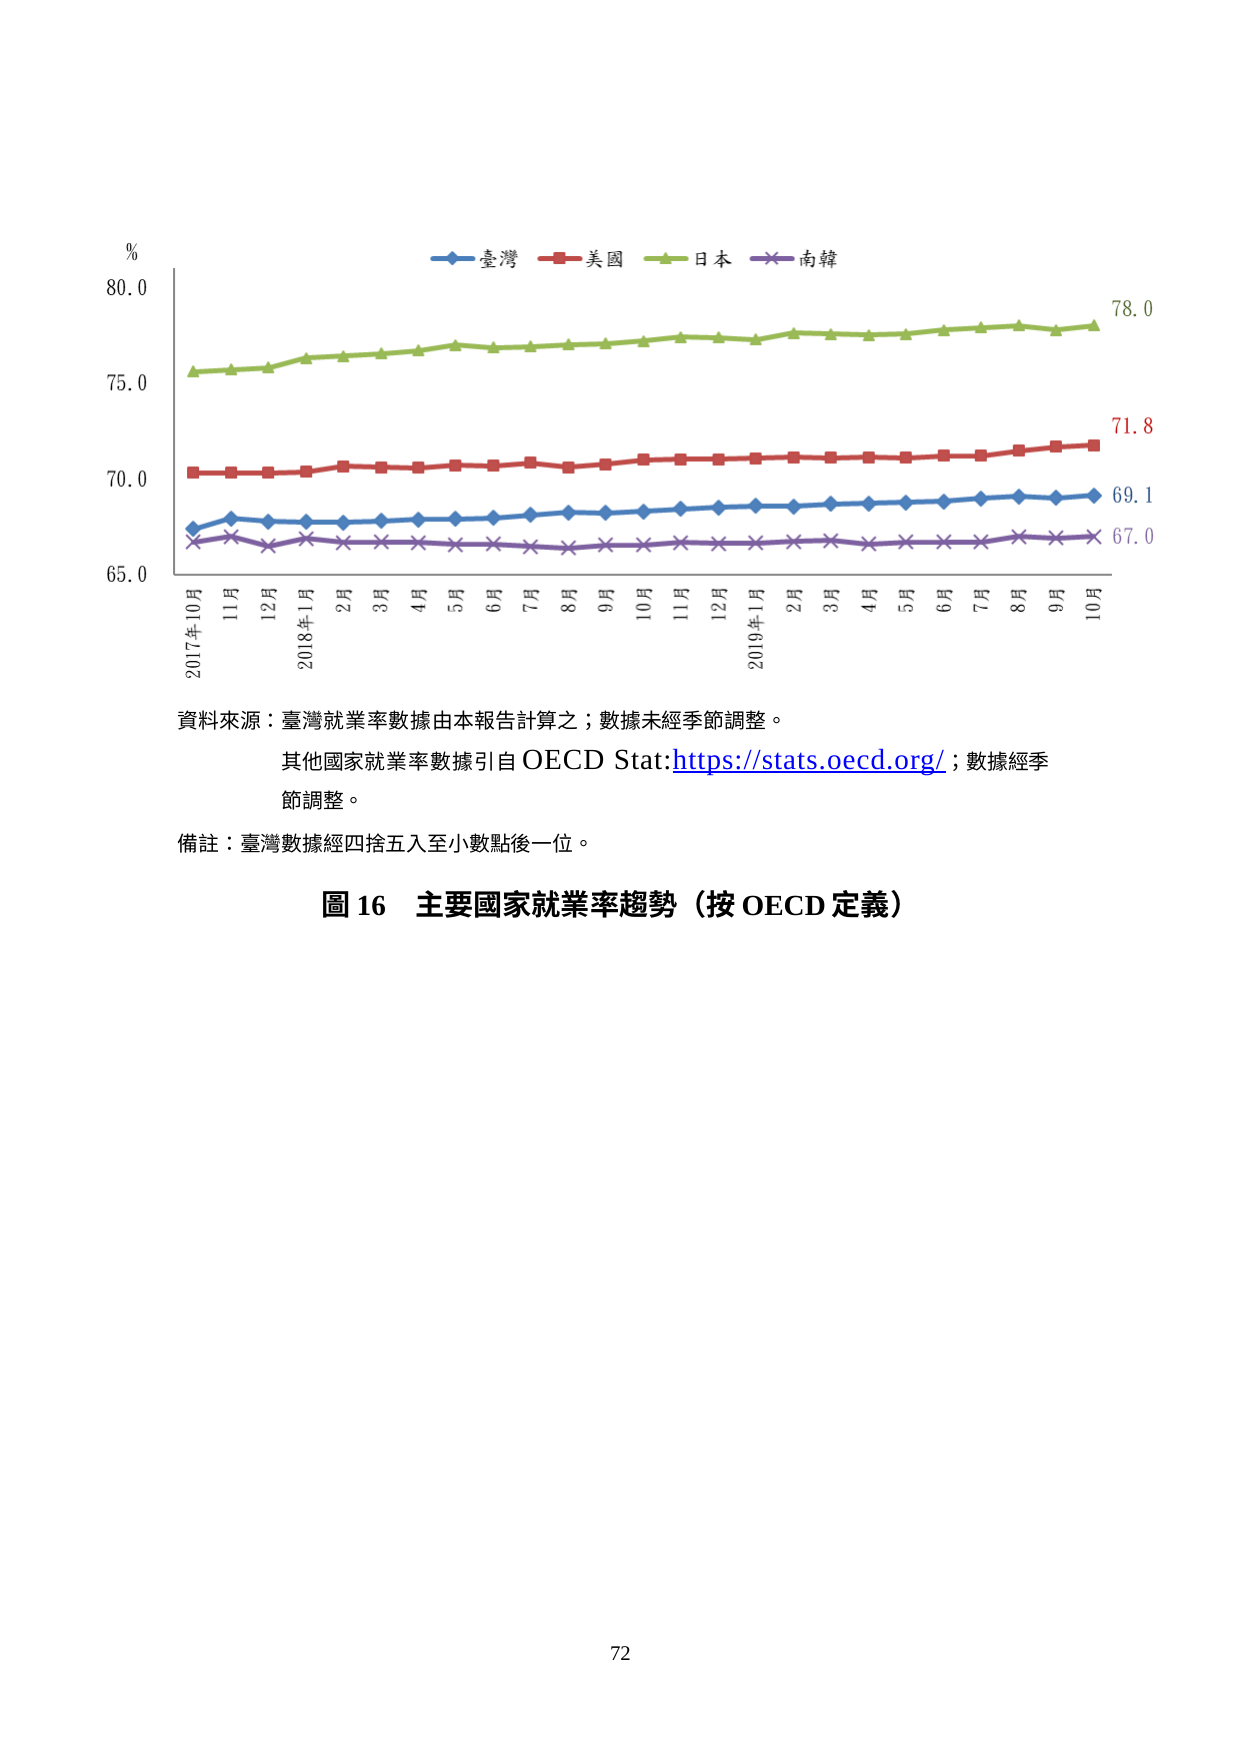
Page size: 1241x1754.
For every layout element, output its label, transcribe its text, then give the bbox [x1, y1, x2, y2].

text 資料來源：臺灣就業率數據由本報告計算之；數據未經季節調整。 其他國家就業率數據引自OECD Stat:https://stats.oecd.org/；數據經季節調整。 [177, 700, 1063, 819]
picture [103, 229, 1161, 686]
text 圖16 主要國家就業率趨勢（按OECD定義） [177, 863, 1063, 942]
text 備註：臺灣數據經四捨五入至小數點後一位。 [177, 823, 1063, 863]
